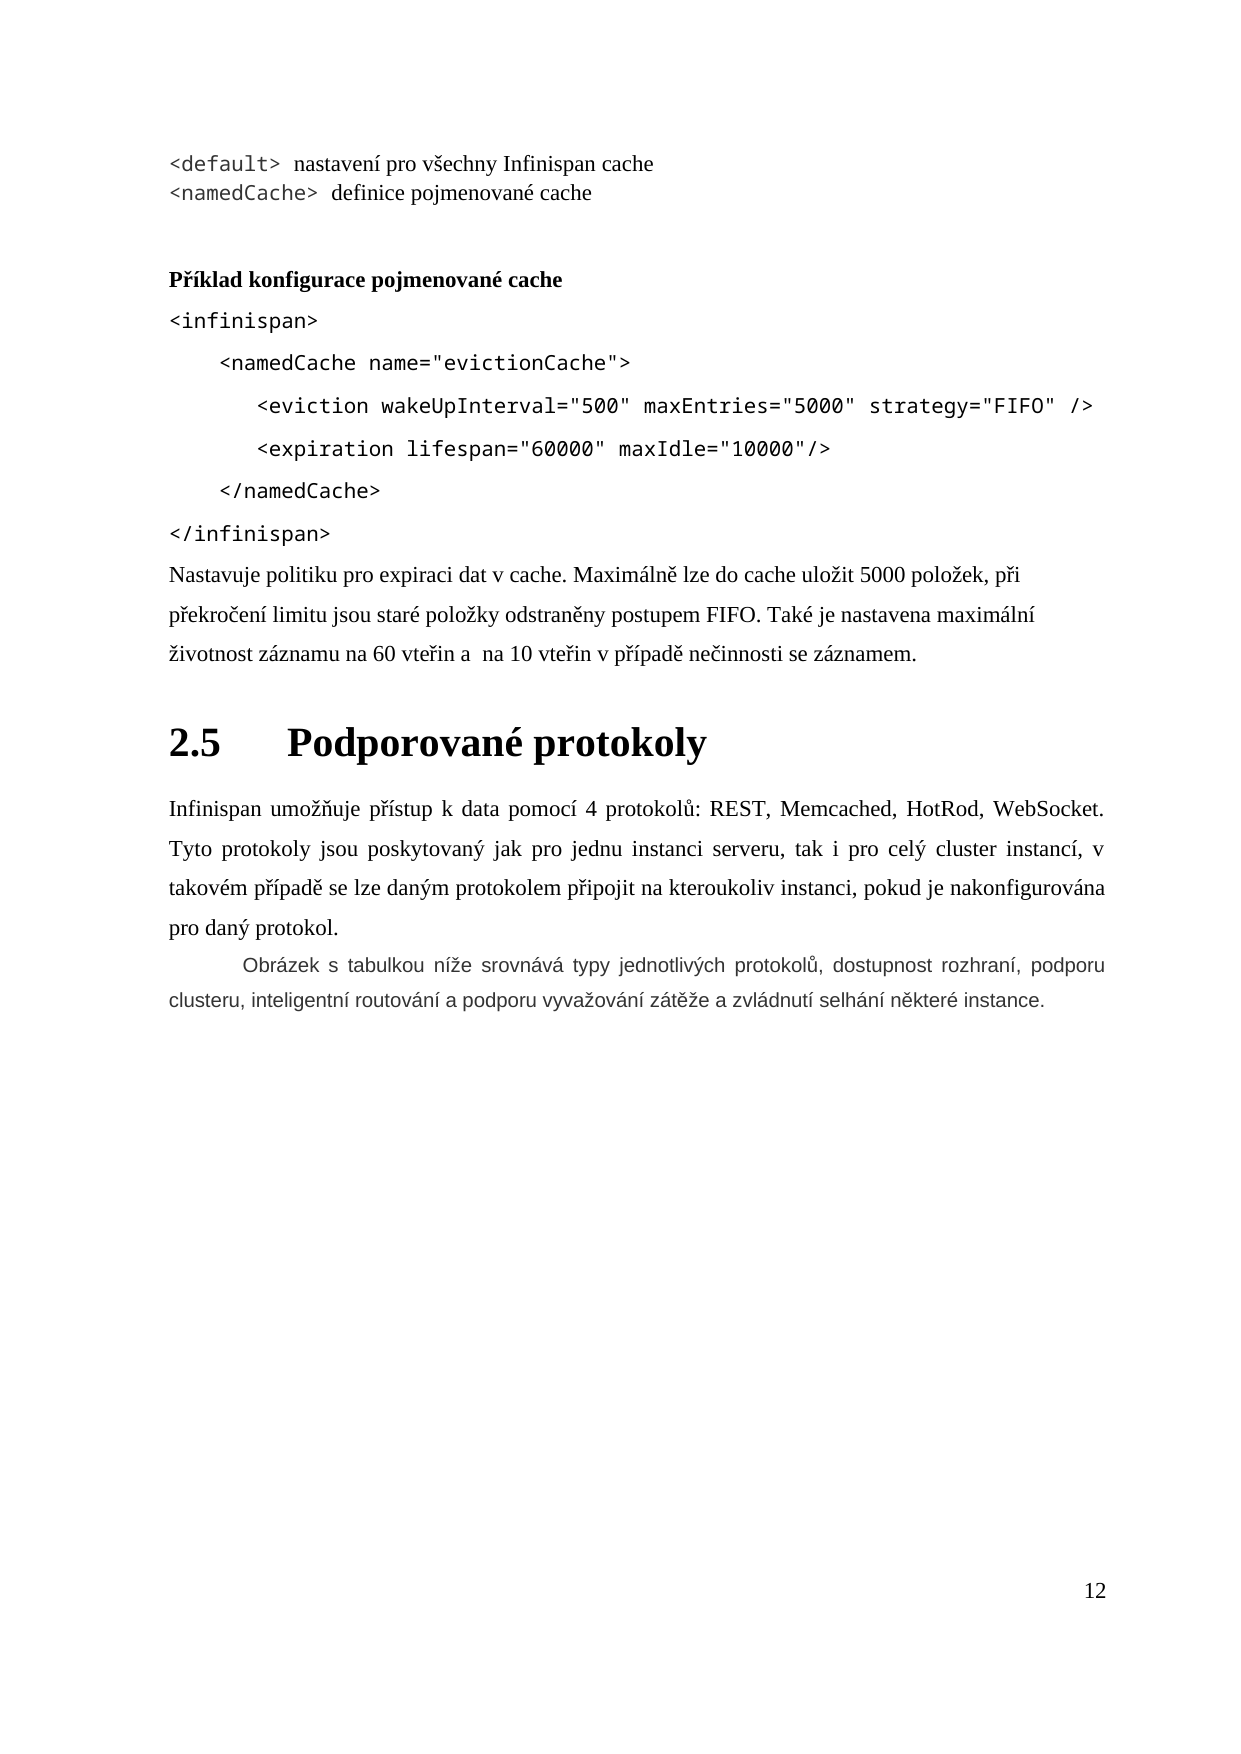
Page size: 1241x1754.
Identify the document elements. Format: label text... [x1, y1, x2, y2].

text <eviction wakeUpInterval="500" maxEntries="5000" strategy="FIFO" /> [169, 391, 1106, 419]
text Nastavuje politiku pro expiraci dat v cache. Maximálně lze do cache uložit 5000 položek, při překročení limitu jsou staré položky odstraněny postupem FIFO. Také je nastavena maximální životnost záznamu na 60 vteřin a na 10 vteřin v případě nečinnosti se záznamem. [169, 561, 1106, 667]
text </namedCache> [169, 476, 1106, 505]
text <expiration lifespan="60000" maxIdle="10000"/> [169, 434, 1106, 462]
text Příklad konfigurace pojmenované cache [169, 266, 1106, 293]
text <namedCache name="evictionCache"> [169, 348, 1106, 377]
text <infinispan> [169, 306, 1106, 334]
text <default> nastavení pro všechny Infinispan cache <namedCache> definice pojmenované cache [169, 148, 1106, 207]
subtitle Podporované protokoly [169, 717, 1106, 765]
text Infinispan umožňuje přístup k data pomocí 4 protokolů: REST, Memcached, HotRod, WebSocket. Tyto protokoly jsou poskytovaný jak pro jednu instanci serveru, tak i pro celý cluster instancí, v takovém případě se lze daným protokolem připojit na kteroukoliv instanci, pokud je nakonfigurována pro daný protokol. [169, 796, 1106, 940]
text </infinispan> [169, 519, 1106, 547]
text Obrázek s tabulkou níže srovnává typy jednotlivých protokolů, dostupnost rozhraní, podporu clusteru, inteligentní routování a podporu vyvažování zátěže a zvládnutí selhání některé instance. [169, 953, 1106, 1012]
